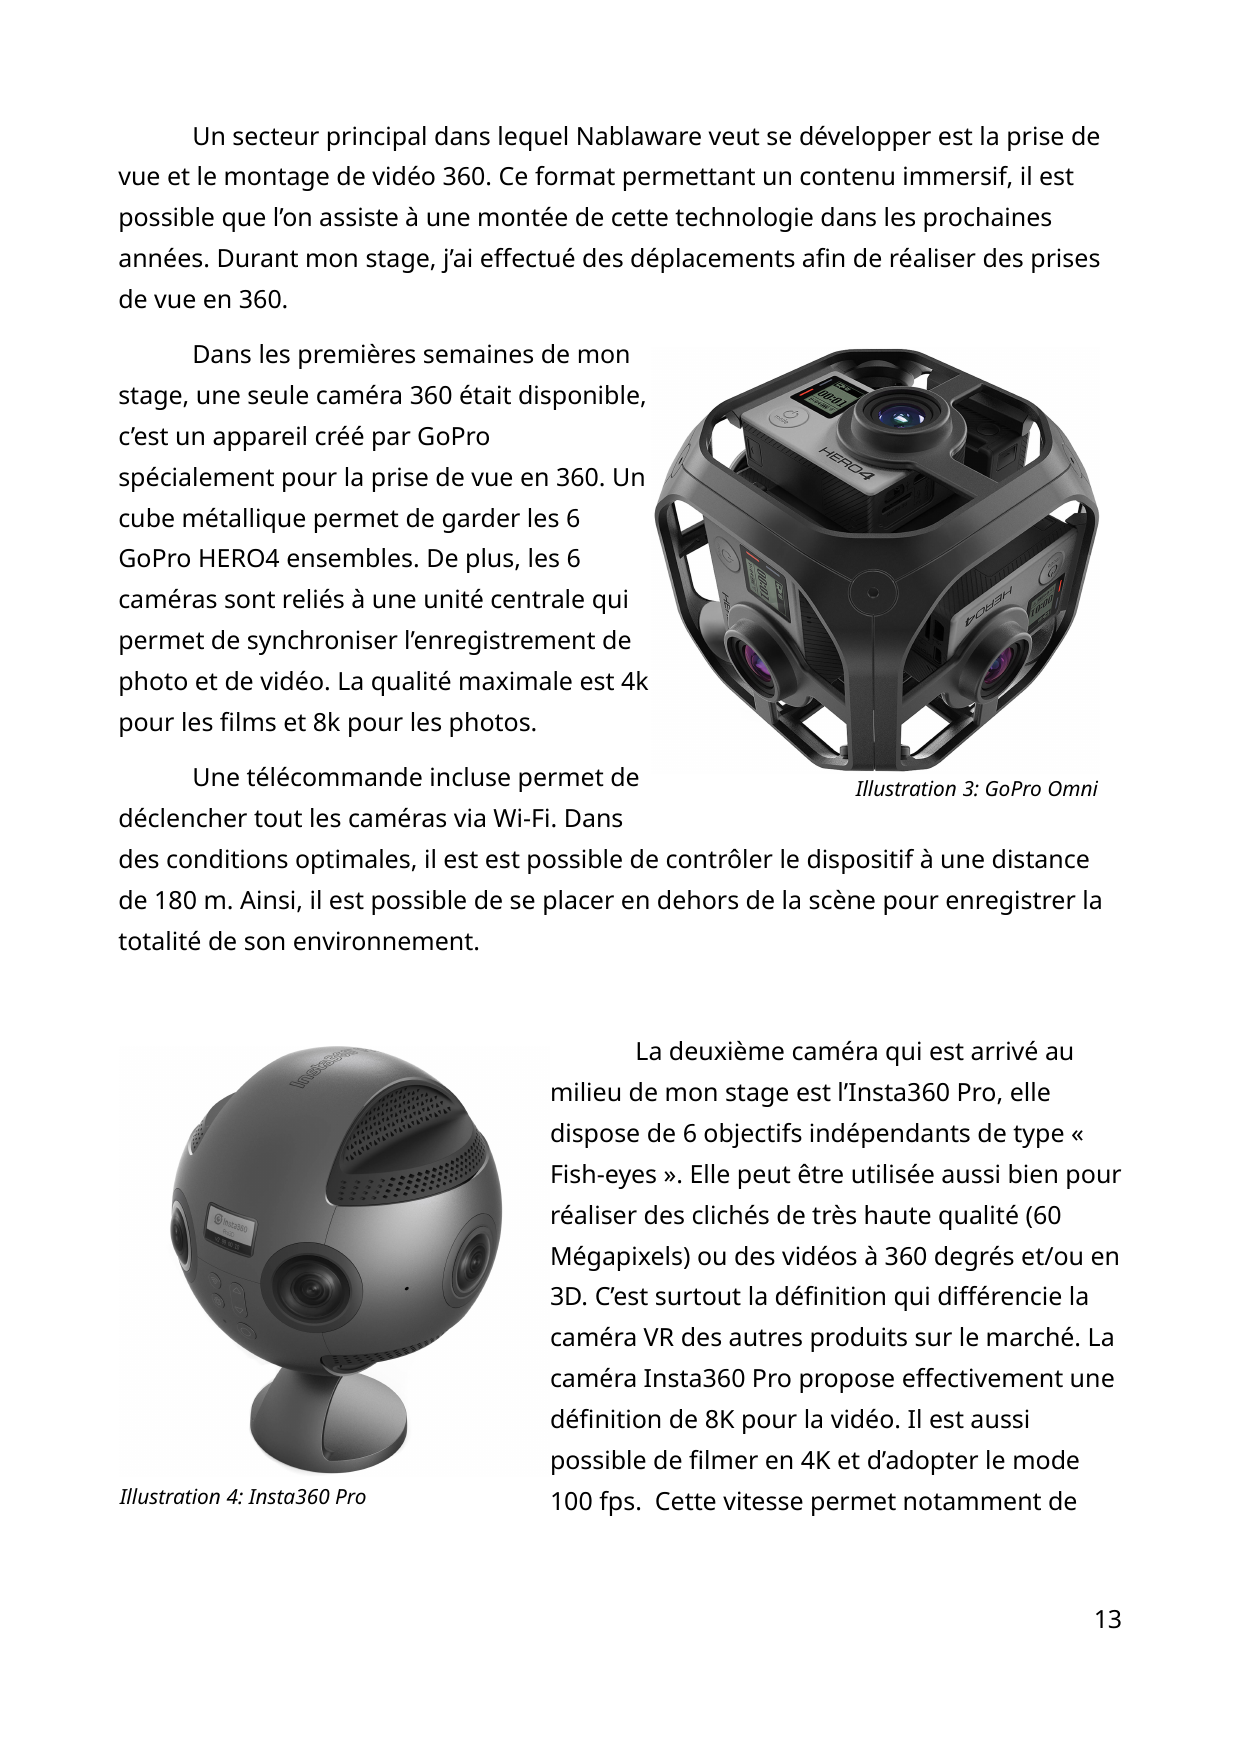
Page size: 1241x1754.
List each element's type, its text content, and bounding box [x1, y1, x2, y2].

text Une télécommande incluse permet de déclencher tout les caméras via Wi-Fi. Dans des conditions optimales, il est est possible de contrôler le dispositif à une distance de 180 m. Ainsi, il est possible de se placer en dehors de la scène pour enregistrer la totalité de son environnement. [118, 760, 1122, 957]
text Dans les premières semaines de mon stage, une seule caméra 360 était disponible, c’est un appareil créé par GoPro spécialement pour la prise de vue en 360. Un cube métallique permet de garder les 6 GoPro HERO4 ensembles. De plus, les 6 caméras sont reliés à une unité centrale qui permet de synchroniser l’enregistrement de photo et de vidéo. La qualité maximale est 4k pour les films et 8k pour les photos. [118, 334, 1122, 738]
text Illustration 3: GoPro Omni [651, 774, 1100, 803]
picture [119, 1046, 550, 1477]
text Illustration 4: Insta360 Pro [119, 1477, 550, 1510]
picture [651, 347, 1100, 774]
text Un secteur principal dans lequel Nablaware veut se développer est la prise de vue et le montage de vidéo 360. Ce format permettant un contenu immersif, il est possible que l’on assiste à une montée de cette technologie dans les prochaines années. Durant mon stage, j’ai effectué des déplacements afin de réaliser des prises de vue en 360. [118, 118, 1122, 316]
text La deuxième caméra qui est arrivé au milieu de mon stage est l’Insta360 Pro, elle dispose de 6 objectifs indépendants de type « Fish-eyes ». Elle peut être utilisée aussi bien pour réaliser des clichés de très haute qualité (60 Mégapixels) ou des vidéos à 360 degrés et/ou en 3D. C’est surtout la définition qui différencie la caméra VR des autres produits sur le marché. La caméra Insta360 Pro propose effectivement une définition de 8K pour la vidéo. Il est aussi possible de filmer en 4K et d’adopter le mode 100 fps. Cette vitesse permet notamment de [118, 1034, 1122, 1517]
